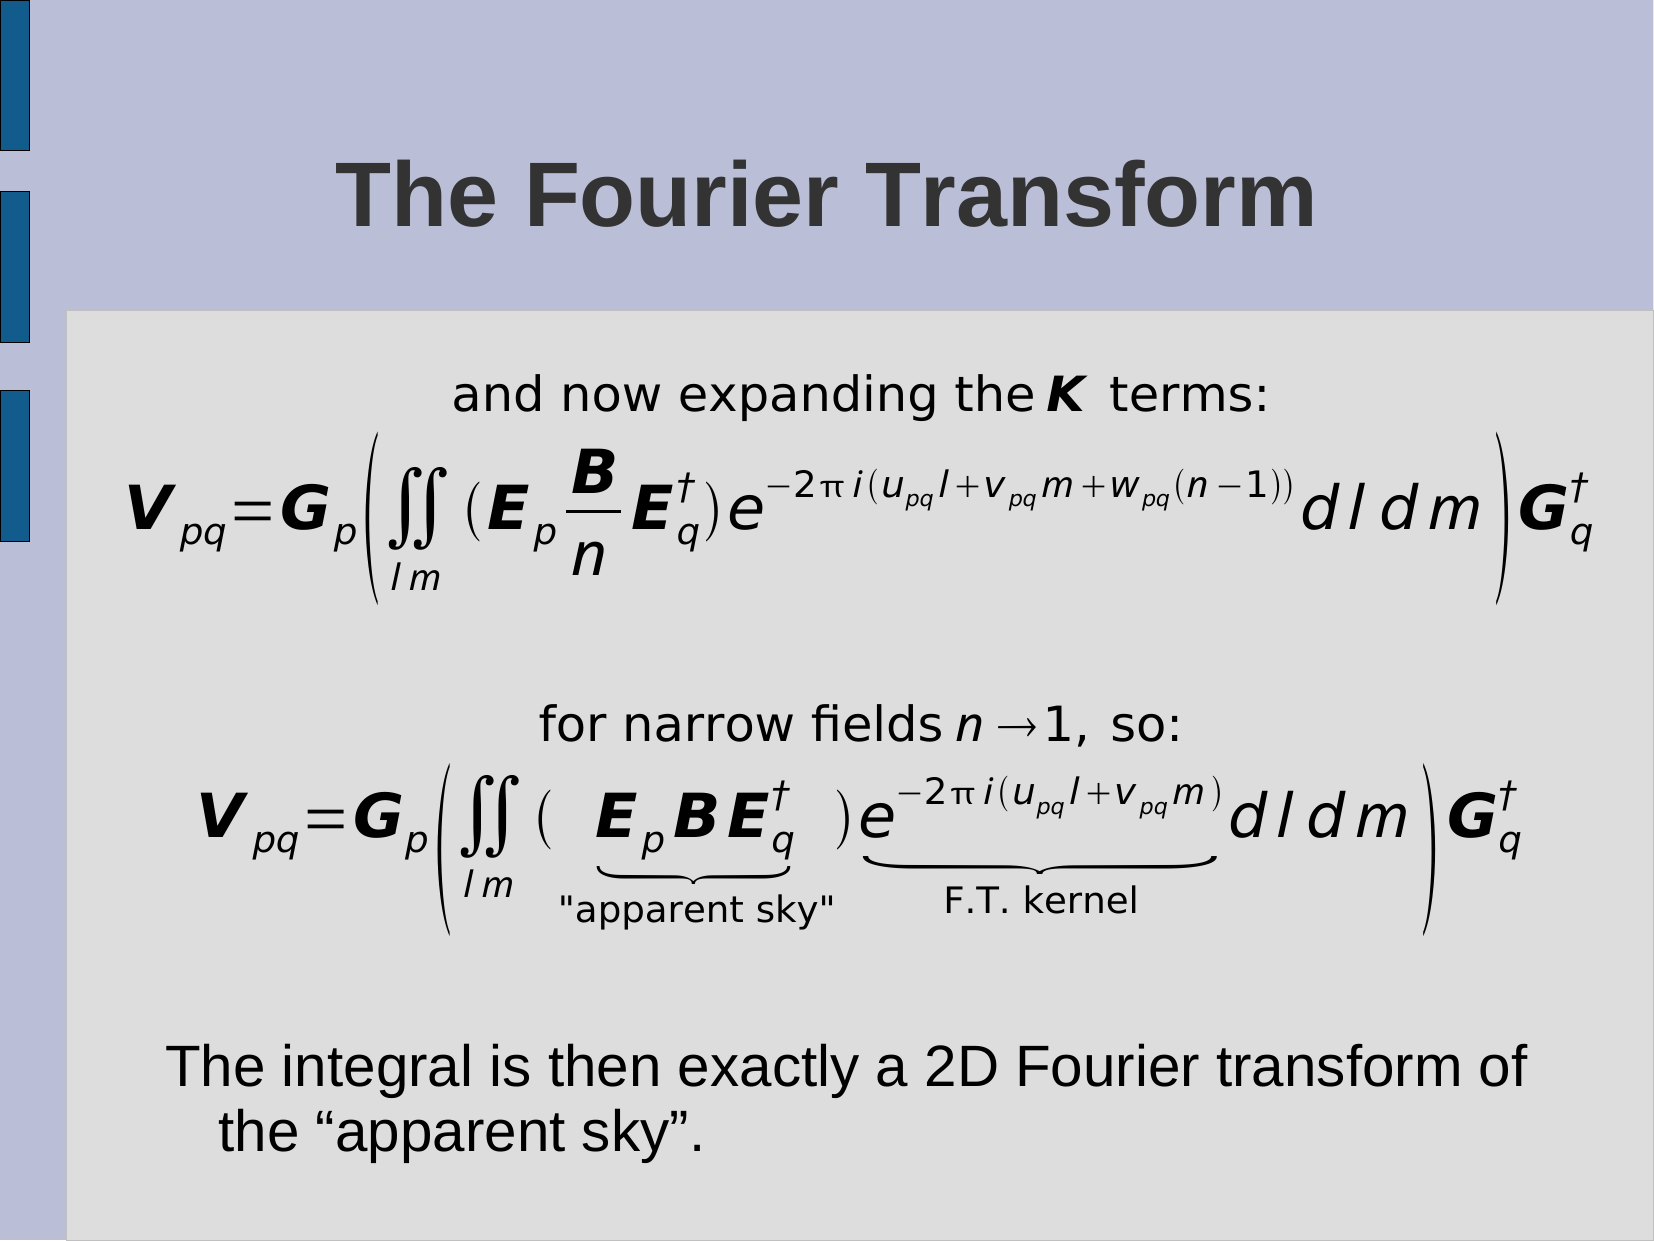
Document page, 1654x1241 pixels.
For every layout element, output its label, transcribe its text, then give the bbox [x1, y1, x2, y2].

chart [118, 354, 1599, 940]
list The integral is then exactly a 2D Fourier transform of the “apparent sky”. [147, 1033, 1560, 1171]
title The Fourier Transform [121, 91, 1534, 299]
